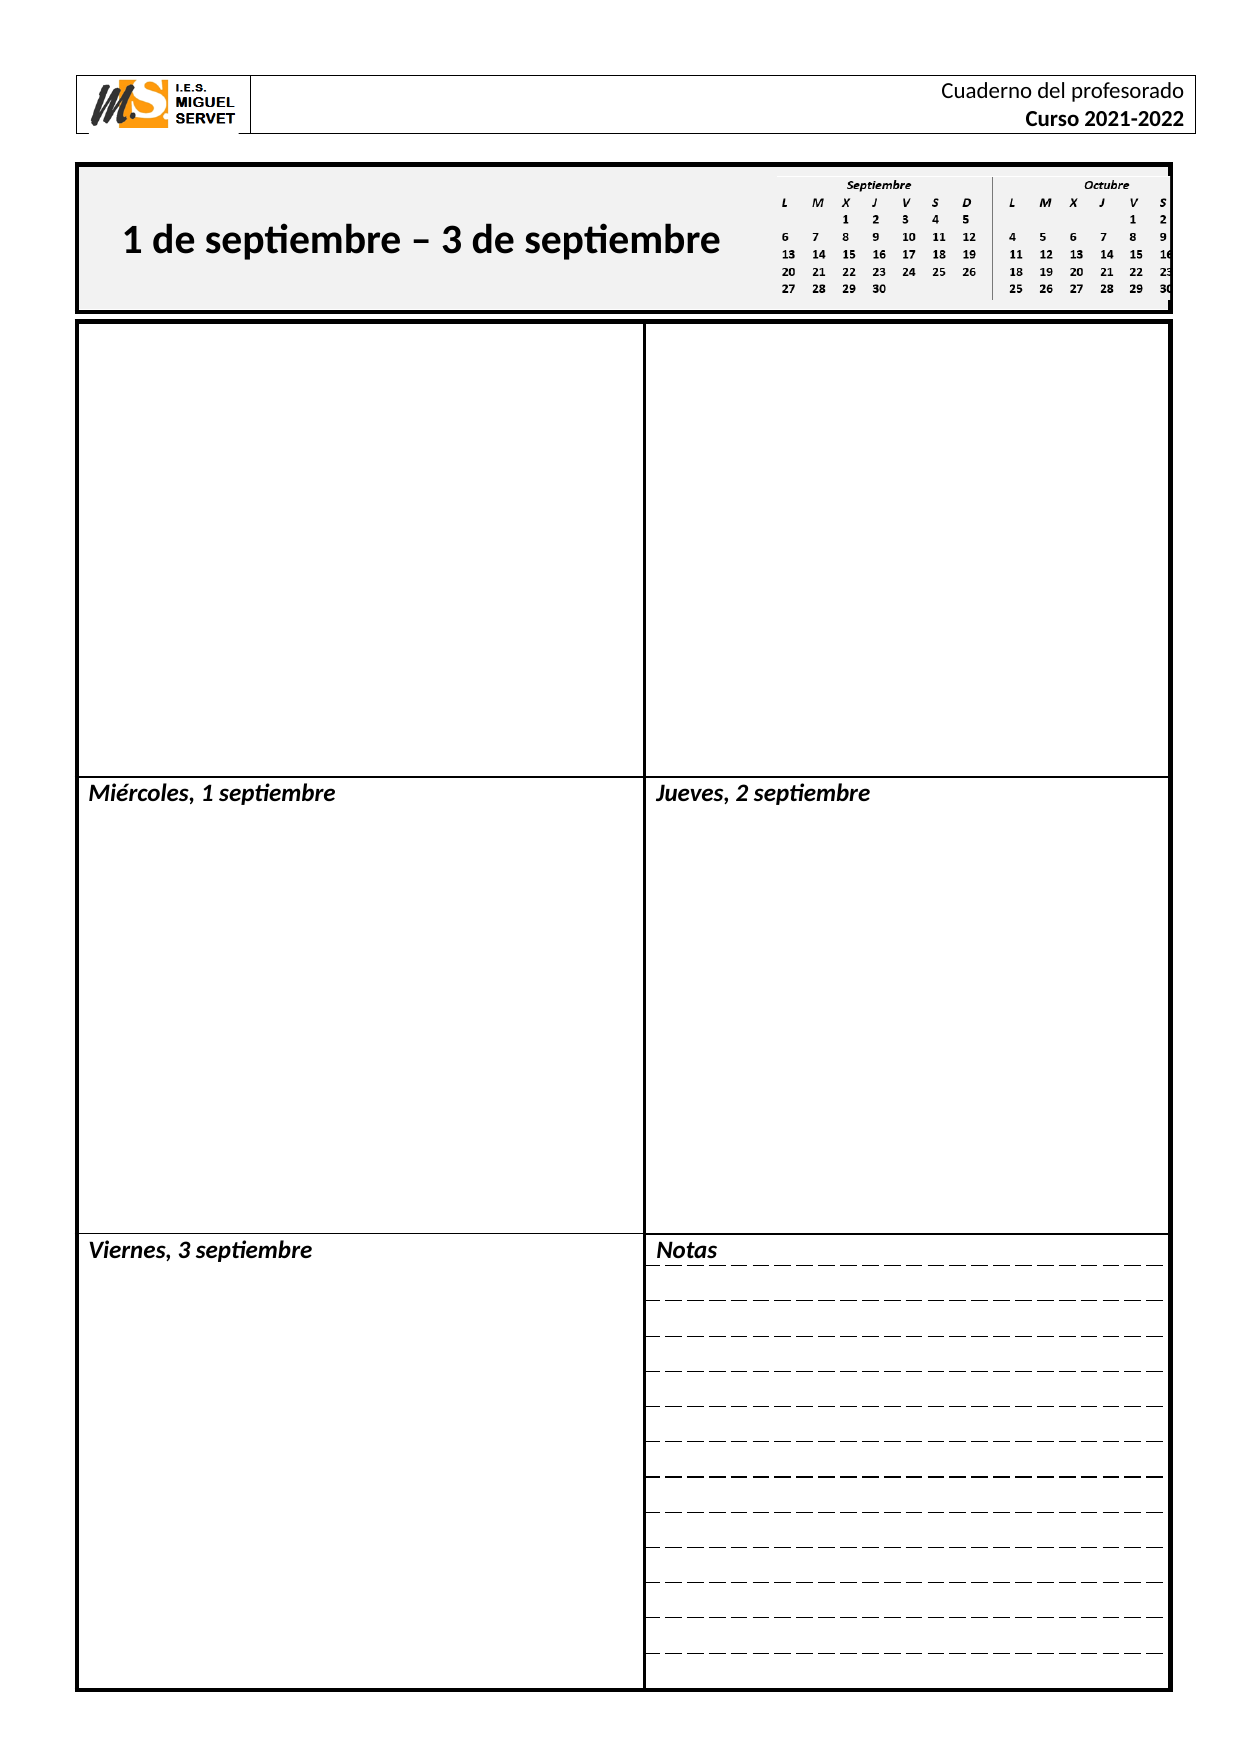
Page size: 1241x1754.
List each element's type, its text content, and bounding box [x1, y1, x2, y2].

table_cell [1189, 1300, 1212, 1336]
table_cell [1173, 162, 1180, 309]
table_cell [646, 1265, 1168, 1300]
table_cell [1180, 1476, 1189, 1512]
table_cell [1180, 1300, 1189, 1336]
table_cell [646, 1617, 1168, 1652]
table_cell [1180, 1547, 1189, 1582]
table_cell [1189, 1512, 1212, 1547]
table_cell Notas [646, 1235, 1168, 1265]
table_cell [646, 1406, 1168, 1441]
table_cell [79, 324, 643, 776]
table_cell [1189, 1336, 1212, 1371]
table_cell [646, 1653, 1168, 1688]
table_cell [1189, 1233, 1212, 1265]
table_cell [1173, 1512, 1180, 1547]
table_cell [1180, 162, 1189, 309]
table_cell [1180, 1336, 1189, 1371]
table_cell [1189, 1441, 1212, 1476]
table_cell [1173, 1617, 1180, 1652]
table_cell [1189, 1547, 1212, 1582]
table_cell [1180, 1265, 1189, 1300]
table_cell [1180, 319, 1189, 776]
table_cell [1173, 1476, 1180, 1512]
table_cell [1173, 1582, 1180, 1617]
table_cell [646, 1300, 1168, 1336]
table_cell Jueves, 2 septiembre [646, 778, 1168, 1232]
table_cell [1173, 1406, 1180, 1441]
table_cell [1189, 310, 1212, 319]
table_cell [646, 1336, 1168, 1371]
table_cell [1180, 776, 1189, 1232]
table_cell [646, 1512, 1168, 1547]
table_cell [766, 167, 1168, 309]
table_cell [1189, 1582, 1212, 1617]
table_cell [77, 314, 1170, 319]
table_cell [1189, 1653, 1212, 1688]
table_cell [646, 324, 1168, 776]
table_cell [646, 1582, 1168, 1617]
table_cell [1180, 1653, 1189, 1688]
table_cell [1189, 1617, 1212, 1652]
table_cell [1173, 1336, 1180, 1371]
table_cell [1180, 1617, 1189, 1652]
table_cell [1180, 1233, 1189, 1265]
table_cell [1173, 1547, 1180, 1582]
table_cell [1189, 162, 1212, 309]
table_cell Miércoles, 1 septiembre [79, 778, 643, 1232]
table_cell [1189, 1406, 1212, 1441]
table_cell [1173, 1371, 1180, 1406]
table_cell Viernes, 3 septiembre [79, 1234, 643, 1688]
table_cell [1173, 1300, 1180, 1336]
table_cell [1189, 1371, 1212, 1406]
table_cell [646, 1476, 1168, 1512]
table_cell [1173, 1441, 1180, 1476]
table_cell [1173, 1265, 1180, 1300]
table_cell [1189, 319, 1212, 776]
table_cell [1189, 776, 1212, 1232]
table_cell [1180, 1406, 1189, 1441]
table_cell [1180, 310, 1189, 319]
table_cell [1189, 1476, 1212, 1512]
table_cell [1173, 1233, 1180, 1265]
table_cell [1180, 1512, 1189, 1547]
table_cell [1173, 1653, 1180, 1688]
table_cell [1180, 1441, 1189, 1476]
table_cell 1 de septiembre – 3 de septiembre [79, 167, 766, 309]
table_cell [1173, 319, 1180, 776]
table_cell [1173, 776, 1180, 1232]
table_cell [1180, 1582, 1189, 1617]
table_cell [646, 1547, 1168, 1582]
table_cell [646, 1441, 1168, 1476]
table_cell [646, 1371, 1168, 1406]
table_cell [1189, 1265, 1212, 1300]
table_cell [1180, 1371, 1189, 1406]
table_cell [1170, 310, 1180, 319]
